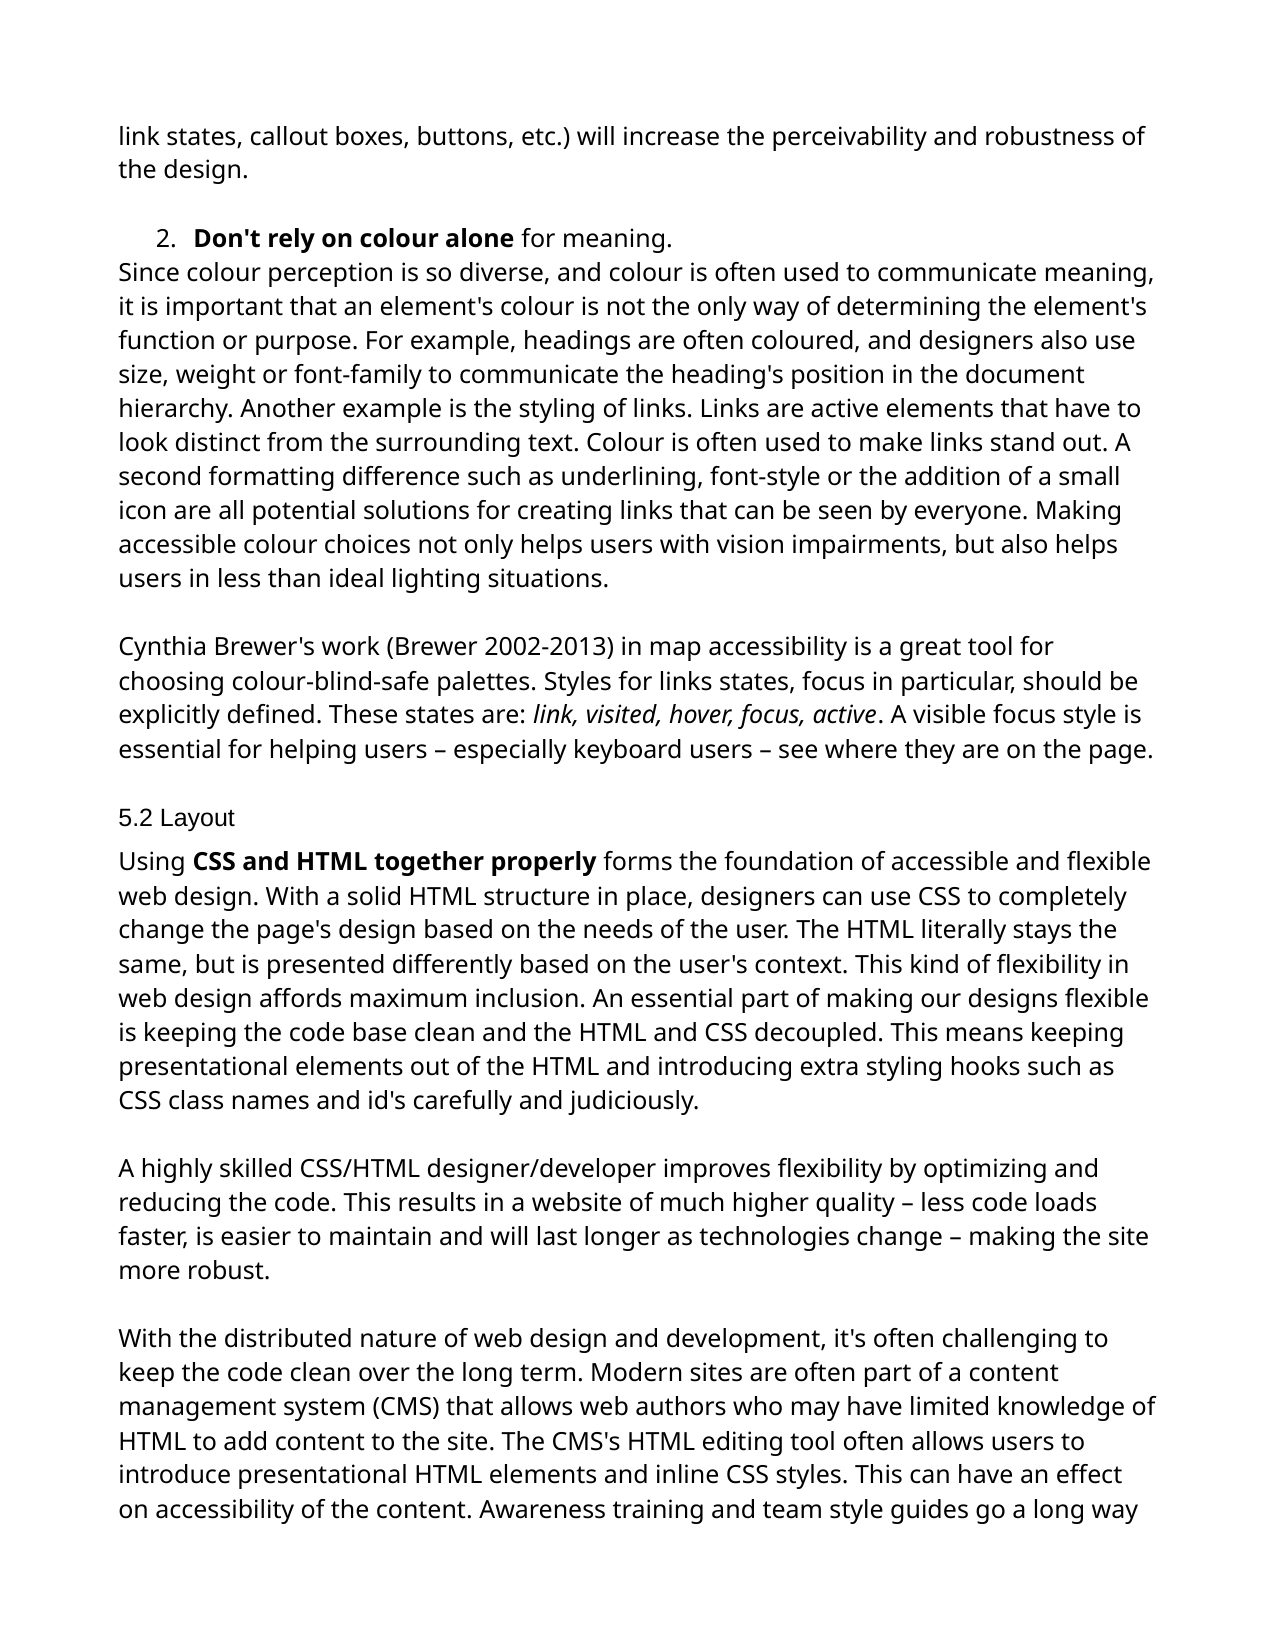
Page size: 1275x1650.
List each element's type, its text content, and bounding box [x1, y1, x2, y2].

text link states, callout boxes, buttons, etc.) will increase the perceivability and robustness of the design. [118, 118, 1157, 186]
text With the distributed nature of web design and development, it's often challenging to keep the code clean over the long term. Modern sites are often part of a content management system (CMS) that allows web authors who may have limited knowledge of HTML to add content to the site. The CMS's HTML editing tool often allows users to introduce presentational HTML elements and inline CSS styles. This can have an effect on accessibility of the content. Awareness training and team style guides go a long way [118, 1321, 1157, 1525]
text Since colour perception is so diverse, and colour is often used to communicate meaning, it is important that an element's colour is not the only way of determining the element's function or purpose. For example, headings are often coloured, and designers also use size, weight or font-family to communicate the heading's position in the document hierarchy. Another example is the styling of links. Links are active elements that have to look distinct from the surrounding text. Colour is often used to make links stand out. A second formatting difference such as underlining, font-style or the addition of a small icon are all potential solutions for creating links that can be seen by everyone. Making accessible colour choices not only helps users with vision impairments, but also helps users in less than ideal lighting situations. [118, 254, 1157, 595]
text A highly skilled CSS/HTML designer/developer improves flexibility by optimizing and reducing the code. This results in a website of much higher quality – less code loads faster, is easier to maintain and will last longer as technologies change – making the site more robust. [118, 1151, 1157, 1287]
text Using CSS and HTML together properly forms the foundation of accessible and flexible web design. With a solid HTML structure in place, designers can use CSS to completely change the page's design based on the needs of the user. The HTML literally stays the same, but is presented differently based on the user's context. This kind of flexibility in web design affords maximum inclusion. An essential part of making our designs flexible is keeping the code base clean and the HTML and CSS decoupled. This means keeping presentational elements out of the HTML and introducing extra styling hooks such as CSS class names and id's carefully and judiciously. [118, 844, 1157, 1117]
list Don't rely on colour alone for meaning. [156, 220, 1157, 254]
subtitle 5.2 Layout [118, 803, 1157, 832]
text Cynthia Brewer's work (Brewer 2002-2013) in map accessibility is a great tool for choosing colour-blind-safe palettes. Styles for links states, focus in particular, should be explicitly defined. These states are: link, visited, hover, focus, active. A visible focus style is essential for helping users – especially keyboard users – see where they are on the page. [118, 629, 1157, 765]
